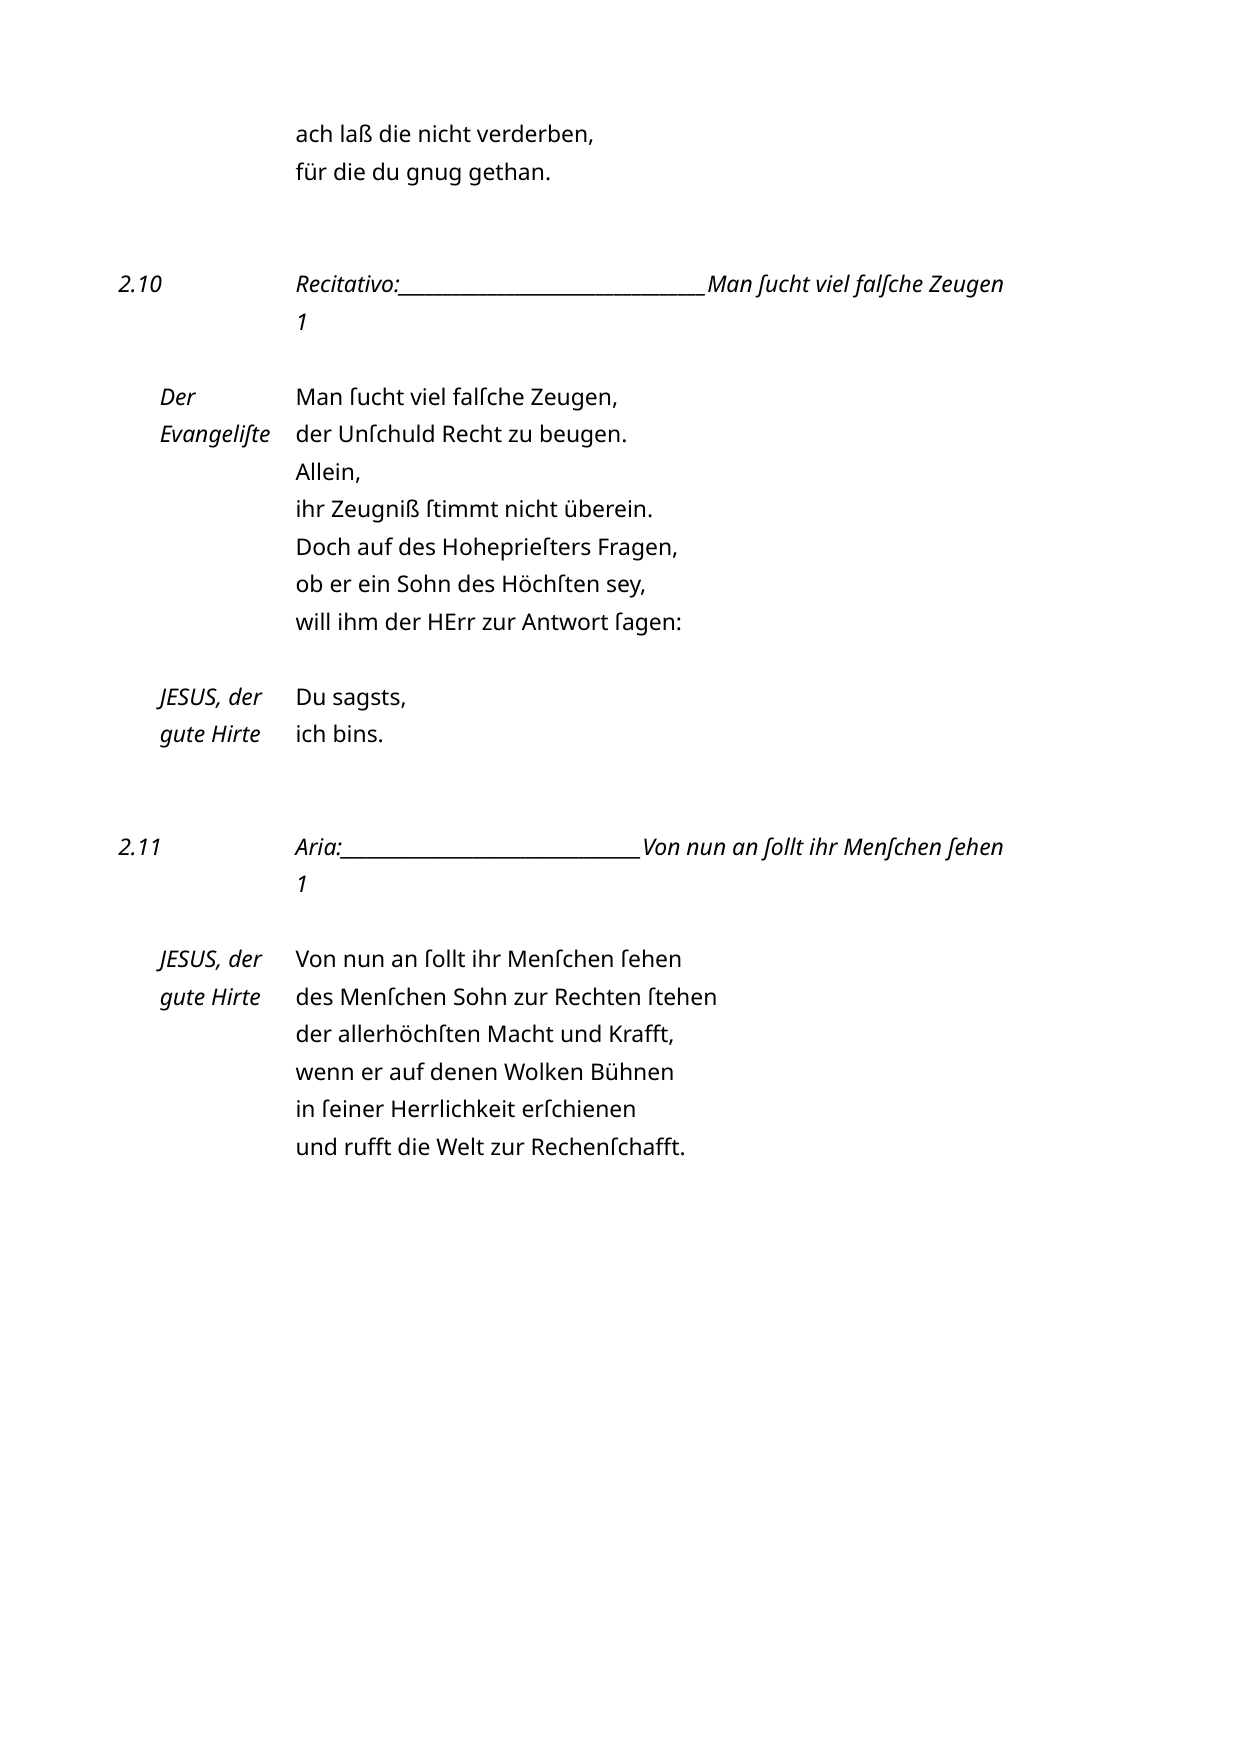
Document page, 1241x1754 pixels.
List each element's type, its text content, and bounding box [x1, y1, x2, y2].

text 2.10 Recitativo: Man ſucht viel falſche Zeugen 1 Der Man ſucht viel falſche Zeugen, Evangeliſte der Unſchuld Recht zu beugen. Allein, ihr Zeugniß ſtimmt nicht überein. Doch auf des Hoheprieſters Fragen, ob er ein Sohn des Höchſten sey, will ihm der HErr zur Antwort ſagen: JESUS, der Du sagsts, gute Hirte ich bins. [118, 268, 1004, 749]
text 2.11 Aria: Von nun an ſollt ihr Menſchen ſehen 1 JESUS, der Von nun an ſollt ihr Menſchen ſehen gute Hirte des Menſchen Sohn zur Rechten ſtehen der allerhöchſten Macht und Krafft, wenn er auf denen Wolken Bühnen in ſeiner Herrlichkeit erſchienen und rufft die Welt zur Rechenſchafft. [118, 831, 1004, 1162]
text ach laß die nicht verderben, für die du gnug gethan. [118, 118, 1004, 187]
